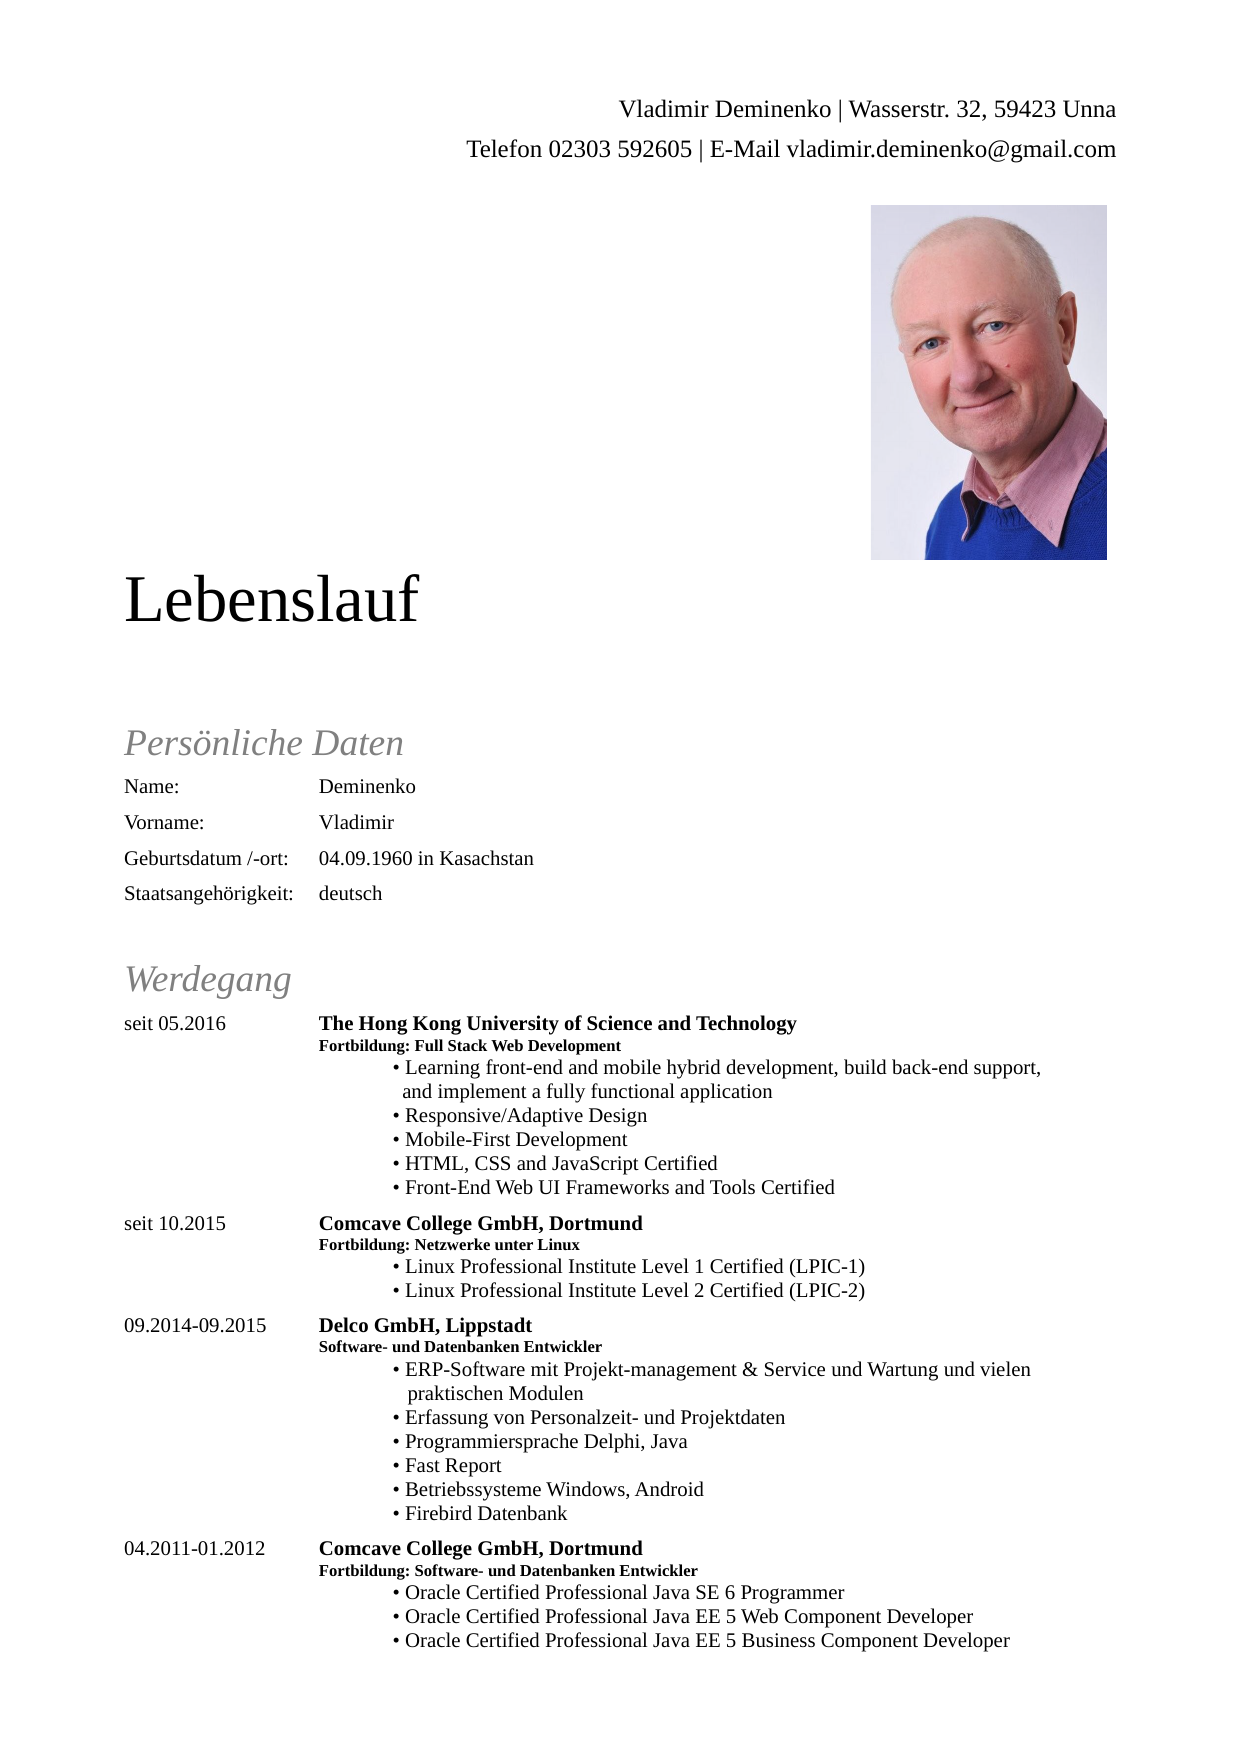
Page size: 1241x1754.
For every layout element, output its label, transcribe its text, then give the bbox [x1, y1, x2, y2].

table_cell Staatsangehörigkeit: [118, 875, 313, 911]
table_cell Werdegang [118, 951, 1122, 1006]
table_cell Name: [118, 769, 313, 804]
table_header Vladimir Deminenko | Wasserstr. 32, 59423 Unna [313, 89, 1122, 129]
table_cell Comcave College GmbH, Dortmund Fortbildung: Software- und Datenbanken Entwickler • Oracle Certified Professional Java SE 6 Programmer • Oracle Certified Professional Java EE 5 Web Component Developer • Oracle Certified Professional Java EE 5 Business Component Developer [313, 1531, 1122, 1657]
table_cell Delco GmbH, Lippstadt Software- und Datenbanken Entwickler • ERP-Software mit Projekt-management & Service und Wartung und vielen praktischen Modulen • Erfassung von Personalzeit- und Projektdaten • Programmiersprache Delphi, Java • Fast Report • Betriebssysteme Windows, Android • Firebird Datenbank [313, 1308, 1122, 1531]
table_cell Persönliche Daten [118, 714, 1122, 769]
table_cell Telefon 02303 592605 | E-Mail vladimir.deminenko@gmail.com [313, 129, 1122, 169]
table_cell [313, 169, 1122, 199]
table_cell The Hong Kong University of Science and Technology Fortbildung: Full Stack Web Development • Learning front-end and mobile hybrid development, build back-end support, and implement a fully functional application • Responsive/Adaptive Design • Mobile-First Development • HTML, CSS and JavaScript Certified • Front-End Web UI Frameworks and Tools Certified [313, 1006, 1122, 1205]
table_cell [118, 169, 313, 199]
table_cell Vladimir [313, 804, 1122, 840]
table_cell 04.2011-01.2012 [118, 1531, 313, 1657]
table_cell [313, 670, 1122, 714]
table_cell seit 10.2015 [118, 1205, 313, 1307]
table_cell Lebenslauf [118, 200, 1122, 670]
table_cell [118, 670, 313, 714]
table_cell [313, 911, 1122, 951]
table_header [118, 89, 313, 129]
table_cell Vorname: [118, 804, 313, 840]
table_cell Geburtsdatum /-ort: [118, 840, 313, 875]
picture [870, 205, 1107, 560]
table_cell Comcave College GmbH, Dortmund Fortbildung: Netzwerke unter Linux • Linux Professional Institute Level 1 Certified (LPIC-1) • Linux Professional Institute Level 2 Certified (LPIC-2) [313, 1205, 1122, 1307]
table_cell deutsch [313, 875, 1122, 911]
table_cell 09.2014-09.2015 [118, 1308, 313, 1531]
table_cell 04.09.1960 in Kasachstan [313, 840, 1122, 875]
table_cell [118, 911, 313, 951]
table_cell Deminenko [313, 769, 1122, 804]
table_cell seit 05.2016 [118, 1006, 313, 1205]
table_cell [118, 129, 313, 169]
